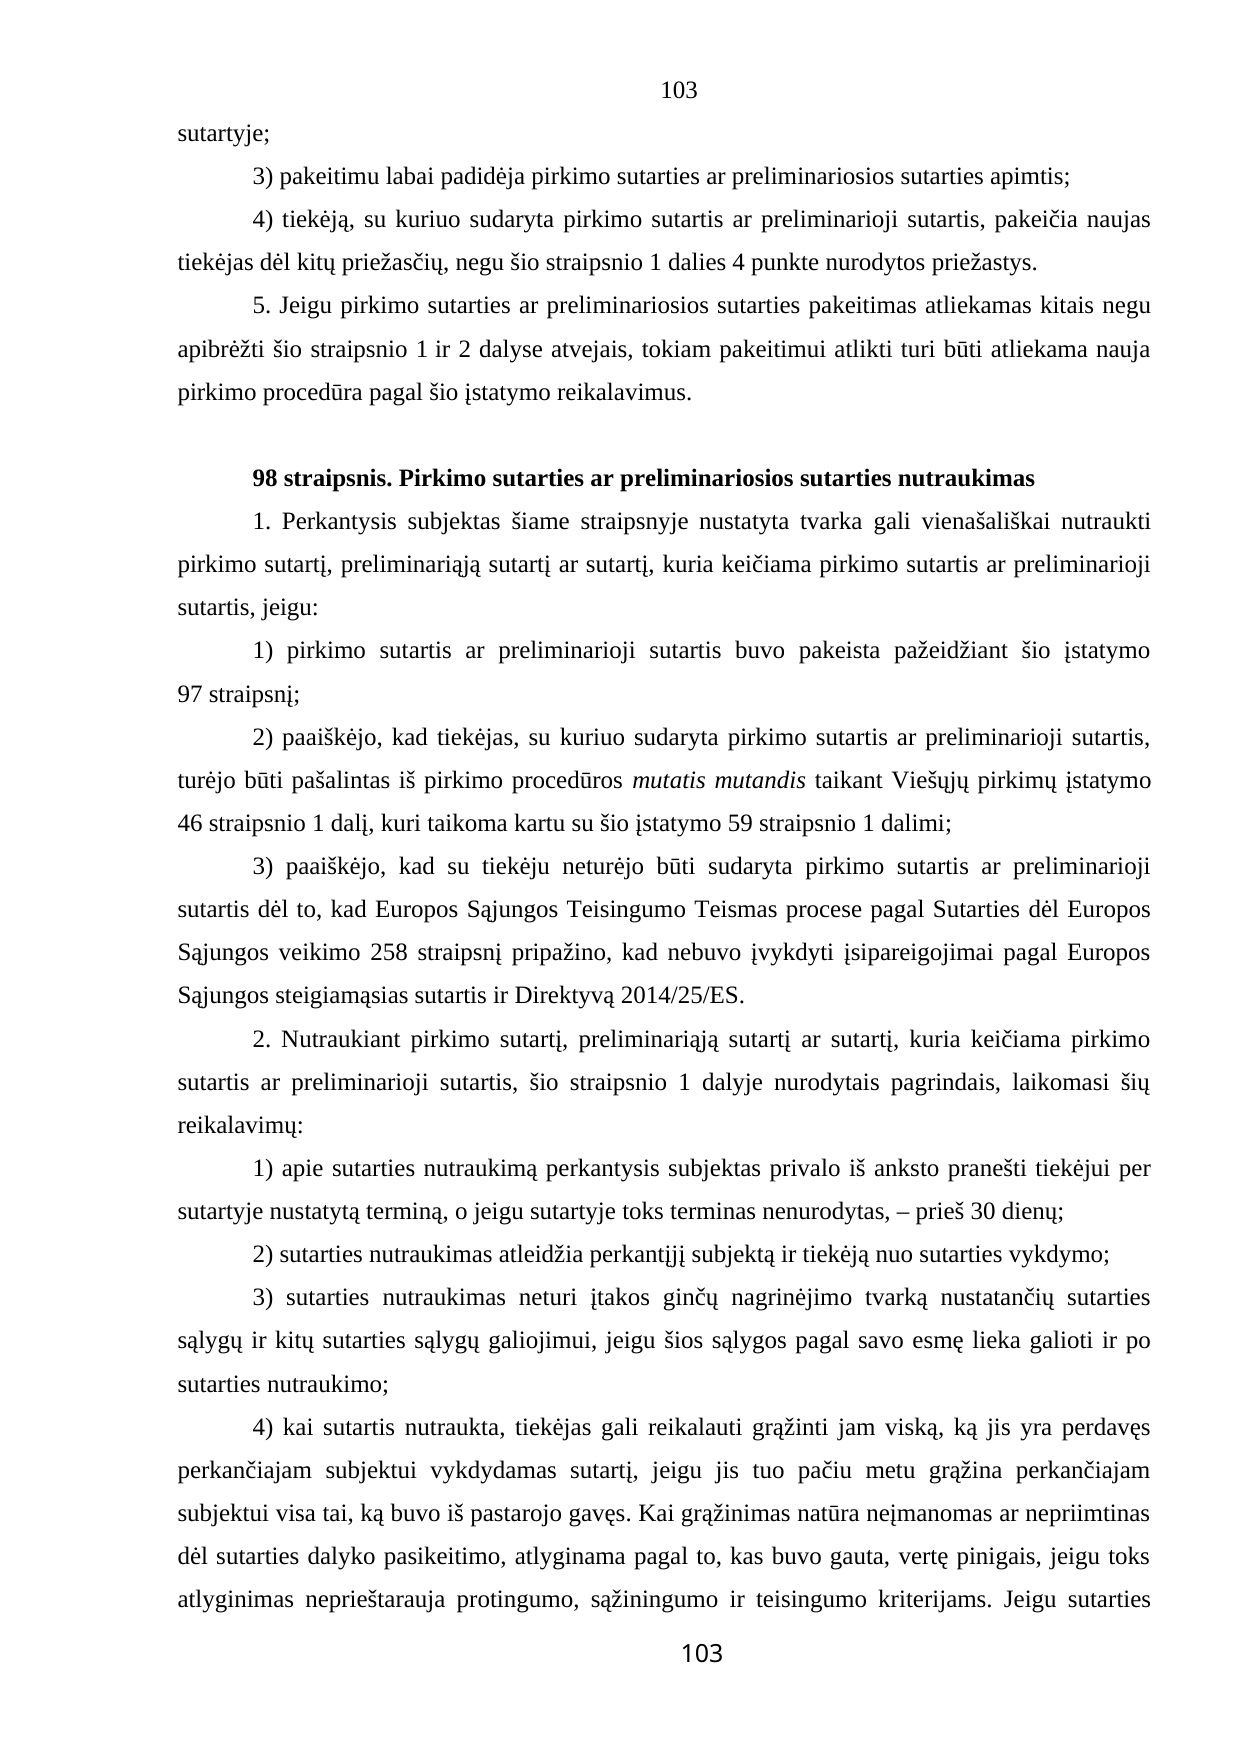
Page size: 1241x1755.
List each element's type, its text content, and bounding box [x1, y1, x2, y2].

text 2) paaiškėjo, kad tiekėjas, su kuriuo sudaryta pirkimo sutartis ar preliminarioji sutartis, turėjo būti pašalintas iš pirkimo procedūros mutatis mutandis taikant Viešųjų pirkimų įstatymo 46 straipsnio 1 dalį, kuri taikoma kartu su šio įstatymo 59 straipsnio 1 dalimi; [177, 722, 1152, 837]
text 2) sutarties nutraukimas atleidžia perkantįjį subjektą ir tiekėją nuo sutarties vykdymo; [177, 1239, 1152, 1268]
text 5. Jeigu pirkimo sutarties ar preliminariosios sutarties pakeitimas atliekamas kitais negu apibrėžti šio straipsnio 1 ir 2 dalyse atvejais, tokiam pakeitimui atlikti turi būti atliekama nauja pirkimo procedūra pagal šio įstatymo reikalavimus. [177, 291, 1152, 406]
text 98 straipsnis. Pirkimo sutarties ar preliminariosios sutarties nutraukimas [177, 463, 1152, 492]
text 4) kai sutartis nutraukta, tiekėjas gali reikalauti grąžinti jam viską, ką jis yra perdavęs perkančiajam subjektui vykdydamas sutartį, jeigu jis tuo pačiu metu grąžina perkančiajam subjektui visa tai, ką buvo iš pastarojo gavęs. Kai grąžinimas natūra neįmanomas ar nepriimtinas dėl sutarties dalyko pasikeitimo, atlyginama pagal to, kas buvo gauta, vertę pinigais, jeigu toks atlyginimas neprieštarauja protingumo, sąžiningumo ir teisingumo kriterijams. Jeigu sutarties [177, 1412, 1152, 1613]
text 1. Perkantysis subjektas šiame straipsnyje nustatyta tvarka gali vienašališkai nutraukti pirkimo sutartį, preliminariąją sutartį ar sutartį, kuria keičiama pirkimo sutartis ar preliminarioji sutartis, jeigu: [177, 506, 1152, 621]
text 3) sutarties nutraukimas neturi įtakos ginčų nagrinėjimo tvarką nustatančių sutarties sąlygų ir kitų sutarties sąlygų galiojimui, jeigu šios sąlygos pagal savo esmę lieka galioti ir po sutarties nutraukimo; [177, 1282, 1152, 1397]
text 3) pakeitimu labai padidėja pirkimo sutarties ar preliminariosios sutarties apimtis; [177, 161, 1152, 190]
text 4) tiekėją, su kuriuo sudaryta pirkimo sutartis ar preliminarioji sutartis, pakeičia naujas tiekėjas dėl kitų priežasčių, negu šio straipsnio 1 dalies 4 punkte nurodytos priežastys. [177, 204, 1152, 276]
text 1) apie sutarties nutraukimą perkantysis subjektas privalo iš anksto pranešti tiekėjui per sutartyje nustatytą terminą, o jeigu sutartyje toks terminas nenurodytas, – prieš 30 dienų; [177, 1153, 1152, 1225]
text sutartyje; [177, 118, 1152, 147]
text 1) pirkimo sutartis ar preliminarioji sutartis buvo pakeista pažeidžiant šio įstatymo 97 straipsnį; [177, 636, 1152, 707]
text 3) paaiškėjo, kad su tiekėju neturėjo būti sudaryta pirkimo sutartis ar preliminarioji sutartis dėl to, kad Europos Sąjungos Teisingumo Teismas procese pagal Sutarties dėl Europos Sąjungos veikimo 258 straipsnį pripažino, kad nebuvo įvykdyti įsipareigojimai pagal Europos Sąjungos steigiamąsias sutartis ir Direktyvą 2014/25/ES. [177, 851, 1152, 1009]
text 2. Nutraukiant pirkimo sutartį, preliminariąją sutartį ar sutartį, kuria keičiama pirkimo sutartis ar preliminarioji sutartis, šio straipsnio 1 dalyje nurodytais pagrindais, laikomasi šių reikalavimų: [177, 1024, 1152, 1139]
